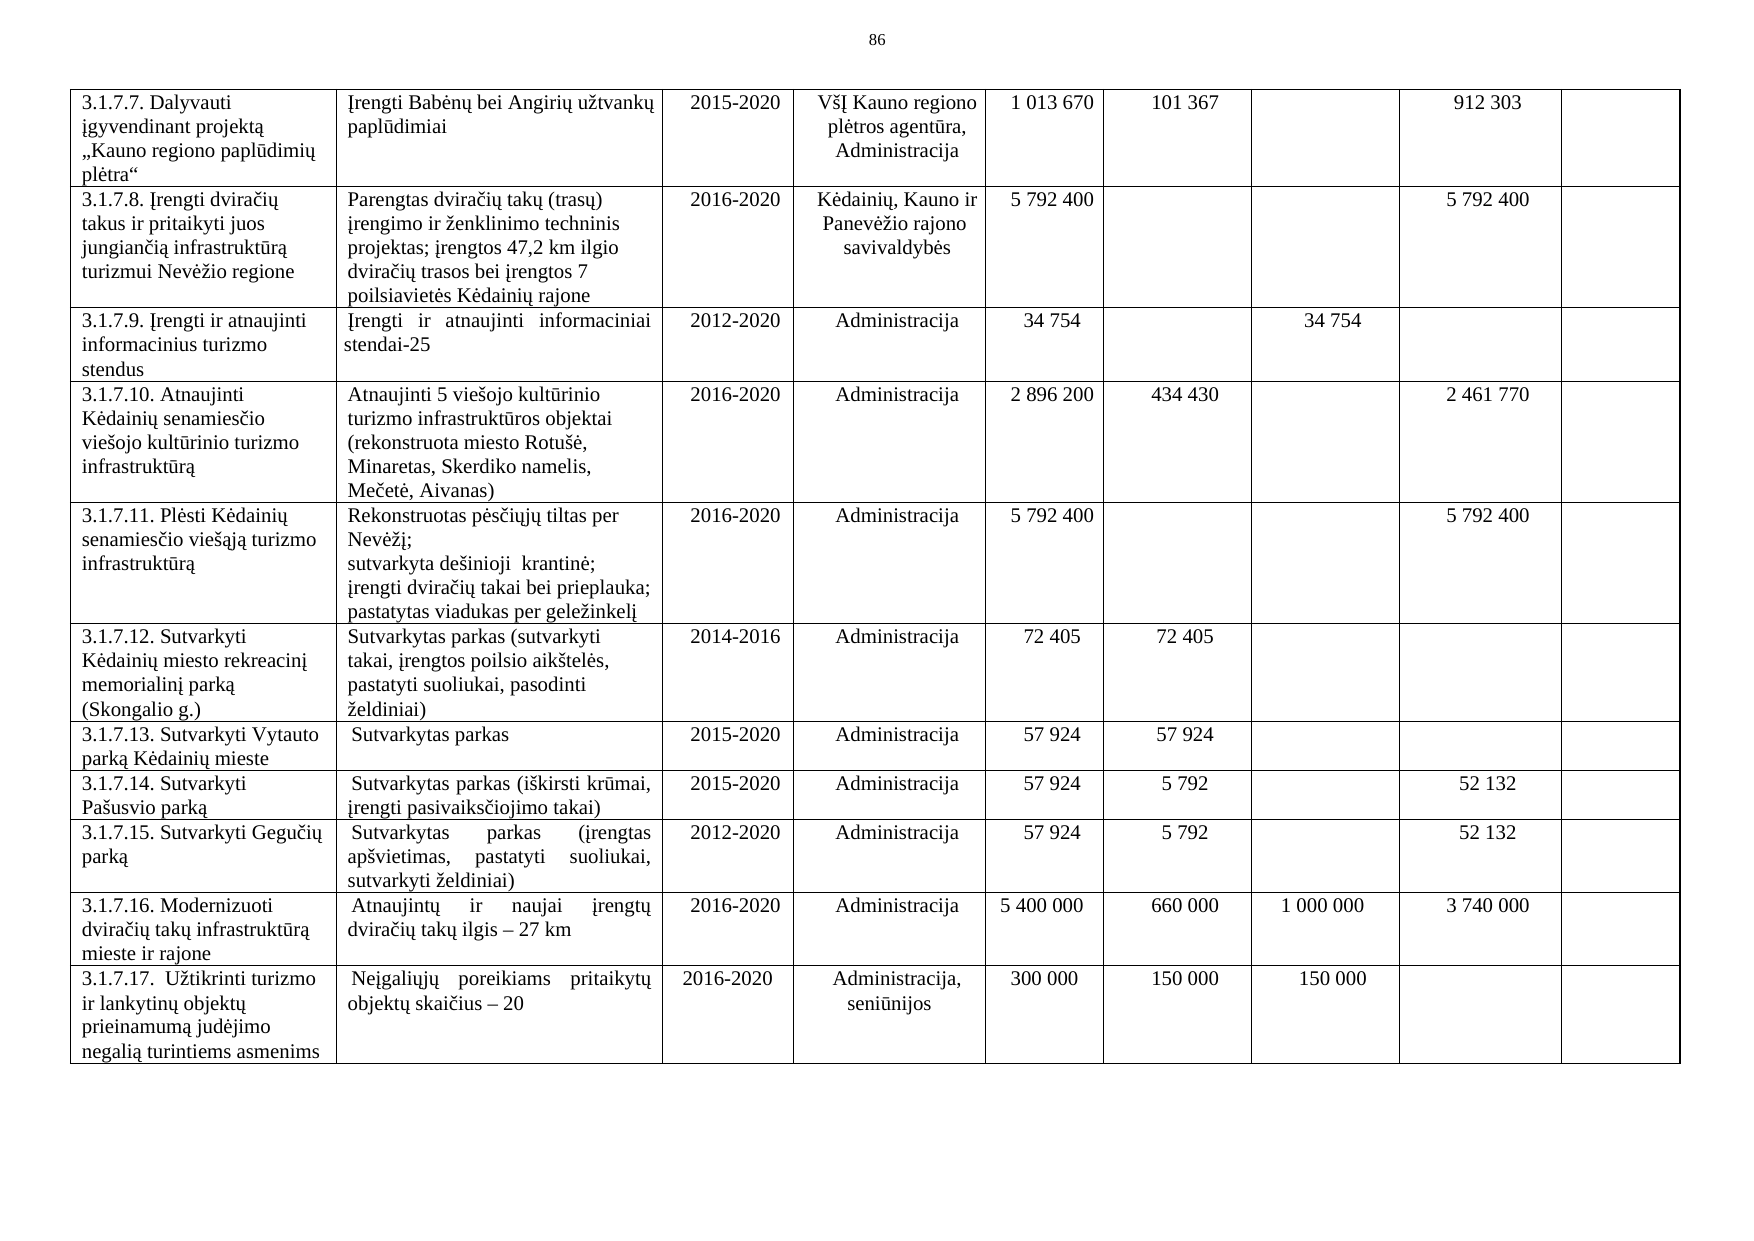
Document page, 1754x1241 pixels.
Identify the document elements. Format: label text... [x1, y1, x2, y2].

table_cell [1252, 503, 1399, 623]
table_cell 3.1.7.17. Užtikrinti turizmo ir lankytinų objektų prieinamumą judėjimo negalią turintiems asmenims [71, 966, 336, 1063]
table_cell 2014-2016 [663, 624, 793, 721]
table_cell Sutvarkytas parkas (sutvarkyti takai, įrengtos poilsio aikštelės, pastatyti suoliukai, pasodinti želdiniai) [337, 624, 662, 721]
table_cell [1562, 503, 1679, 623]
table_cell 3.1.7.7. Dalyvauti įgyvendinant projektą „Kauno regiono paplūdimių plėtra“ [71, 90, 336, 186]
table_cell 2 896 200 [986, 382, 1103, 502]
table_cell 3 740 000 [1400, 893, 1561, 965]
table_cell 150 000 [1252, 966, 1399, 1063]
table_cell Administracija [794, 503, 985, 623]
table_cell 5 792 [1104, 820, 1251, 892]
table_cell [1562, 187, 1679, 307]
table_cell 52 132 [1400, 771, 1561, 819]
table_cell 2 461 770 [1400, 382, 1561, 502]
table_cell 3.1.7.13. Sutvarkyti Vytauto parką Kėdainių mieste [71, 722, 336, 770]
table_cell 2012-2020 [663, 820, 793, 892]
table_cell 912 303 [1400, 90, 1561, 186]
table_cell 34 754 [1252, 308, 1399, 381]
table_cell Sutvarkytas parkas (iškirsti krūmai, įrengti pasivaiksčiojimo takai) [337, 771, 662, 819]
table_cell 2015-2020 [663, 771, 793, 819]
table_cell [1562, 382, 1679, 502]
table_cell [1562, 966, 1679, 1063]
table_cell 5 792 400 [1400, 503, 1561, 623]
table_cell 1 000 000 [1252, 893, 1399, 965]
table_cell 34 754 [986, 308, 1103, 381]
table_cell Administracija, seniūnijos [794, 966, 985, 1063]
table_cell 2012-2020 [663, 308, 793, 381]
table_cell 2016-2020 [663, 503, 793, 623]
table_cell 2016-2020 [663, 382, 793, 502]
table_cell Administracija [794, 771, 985, 819]
table_cell [1562, 722, 1679, 770]
table_cell 2015-2020 [663, 722, 793, 770]
table_cell [1104, 187, 1251, 307]
table_cell 300 000 [986, 966, 1103, 1063]
table_cell 3.1.7.9. Įrengti ir atnaujinti informacinius turizmo stendus [71, 308, 336, 381]
table_cell 5 792 400 [986, 503, 1103, 623]
table_cell [1562, 771, 1679, 819]
table_cell Parengtas dviračių takų (trasų) įrengimo ir ženklinimo techninis projektas; įrengtos 47,2 km ilgio dviračių trasos bei įrengtos 7 poilsiavietės Kėdainių rajone [337, 187, 662, 307]
table_cell 72 405 [986, 624, 1103, 721]
table_cell [1252, 187, 1399, 307]
table_cell 3.1.7.12. Sutvarkyti Kėdainių miesto rekreacinį memorialinį parką (Skongalio g.) [71, 624, 336, 721]
table_cell [1562, 893, 1679, 965]
table_cell Atnaujinti 5 viešojo kultūrinio turizmo infrastruktūros objektai (rekonstruota miesto Rotušė, Minaretas, Skerdiko namelis, Mečetė, Aivanas) [337, 382, 662, 502]
table_cell [1252, 722, 1399, 770]
table_cell Administracija [794, 820, 985, 892]
table_cell 434 430 [1104, 382, 1251, 502]
table_cell [1562, 90, 1679, 186]
table_cell 3.1.7.10. Atnaujinti Kėdainių senamiesčio viešojo kultūrinio turizmo infrastruktūrą [71, 382, 336, 502]
table_cell Administracija [794, 722, 985, 770]
table_cell 5 792 400 [986, 187, 1103, 307]
table_cell 1 013 670 [986, 90, 1103, 186]
table_cell [1252, 90, 1399, 186]
table_cell 52 132 [1400, 820, 1561, 892]
table_cell 3.1.7.8. Įrengti dviračių takus ir pritaikyti juos jungiančią infrastruktūrą turizmui Nevėžio regione [71, 187, 336, 307]
table_cell Administracija [794, 893, 985, 965]
table_cell [1562, 820, 1679, 892]
table_cell Administracija [794, 382, 985, 502]
table_cell Rekonstruotas pėsčiųjų tiltas per Nevėžį; sutvarkyta dešinioji krantinė; įrengti dviračių takai bei prieplauka; pastatytas viadukas per geležinkelį [337, 503, 662, 623]
table_cell 2016-2020 [663, 966, 793, 1063]
table_cell [1562, 624, 1679, 721]
table_cell Sutvarkytas parkas [337, 722, 662, 770]
table_cell 3.1.7.11. Plėsti Kėdainių senamiesčio viešąją turizmo infrastruktūrą [71, 503, 336, 623]
table_cell 3.1.7.14. Sutvarkyti Pašusvio parką [71, 771, 336, 819]
table_cell VšĮ Kauno regiono plėtros agentūra, Administracija [794, 90, 985, 186]
table_cell 2015-2020 [663, 90, 793, 186]
table_cell [1252, 624, 1399, 721]
table_cell 660 000 [1104, 893, 1251, 965]
table_cell 5 792 400 [1400, 187, 1561, 307]
table_cell 57 924 [1104, 722, 1251, 770]
table_cell Atnaujintų ir naujai įrengtų dviračių takų ilgis – 27 km [337, 893, 662, 965]
table_cell [1252, 382, 1399, 502]
table_cell 57 924 [986, 820, 1103, 892]
table_cell [1252, 820, 1399, 892]
table_cell Neįgaliųjų poreikiams pritaikytų objektų skaičius – 20 [337, 966, 662, 1063]
table_cell 3.1.7.16. Modernizuoti dviračių takų infrastruktūrą mieste ir rajone [71, 893, 336, 965]
table_cell Sutvarkytas parkas (įrengtas apšvietimas, pastatyti suoliukai, sutvarkyti želdiniai) [337, 820, 662, 892]
table_cell Kėdainių, Kauno ir Panevėžio rajono savivaldybės [794, 187, 985, 307]
table_cell [1400, 722, 1561, 770]
table_cell Įrengti Babėnų bei Angirių užtvankų paplūdimiai [337, 90, 662, 186]
table_cell 150 000 [1104, 966, 1251, 1063]
table_cell [1562, 308, 1679, 381]
table_cell Įrengti ir atnaujinti informaciniai stendai-25 [337, 308, 662, 381]
table_cell Administracija [794, 308, 985, 381]
table_cell 2016-2020 [663, 187, 793, 307]
table_cell 101 367 [1104, 90, 1251, 186]
table_cell [1400, 966, 1561, 1063]
table_cell Administracija [794, 624, 985, 721]
table_cell [1104, 308, 1251, 381]
table_cell [1104, 503, 1251, 623]
table_cell 57 924 [986, 722, 1103, 770]
table_cell [1400, 624, 1561, 721]
table_cell 5 400 000 [986, 893, 1103, 965]
table_cell 3.1.7.15. Sutvarkyti Gegučių parką [71, 820, 336, 892]
table_cell [1252, 771, 1399, 819]
table_cell 2016-2020 [663, 893, 793, 965]
table_cell 57 924 [986, 771, 1103, 819]
table_cell 72 405 [1104, 624, 1251, 721]
table_cell 5 792 [1104, 771, 1251, 819]
table_cell [1400, 308, 1561, 381]
